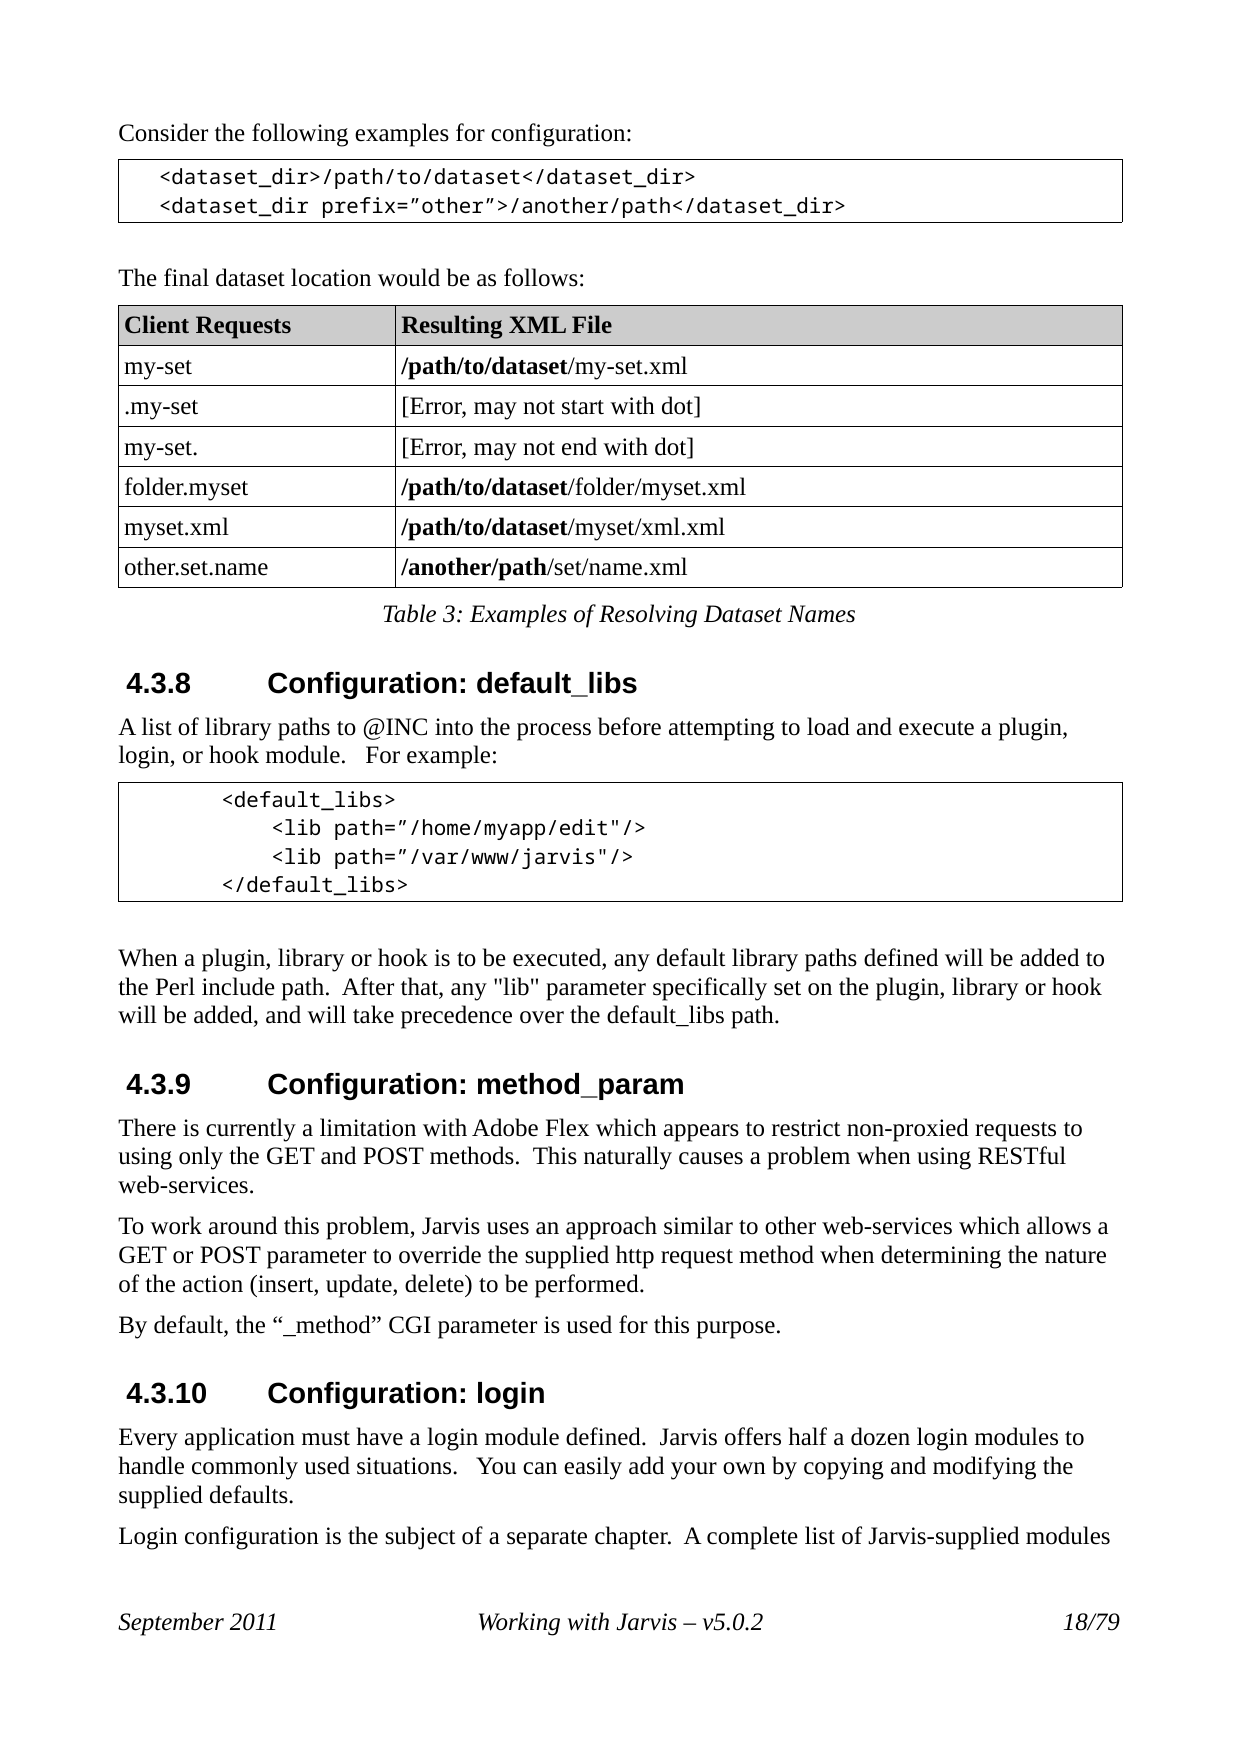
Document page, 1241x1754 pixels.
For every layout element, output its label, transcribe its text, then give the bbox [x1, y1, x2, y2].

subtitle Configuration: default_libs [118, 666, 1122, 699]
table_cell [Error, may not start with dot] [396, 386, 1122, 426]
text To work around this problem, Jarvis uses an approach similar to other web-services which allows a GET or POST parameter to override the supplied http request method when determining the nature of the action (insert, update, delete) to be performed. [118, 1211, 1122, 1298]
text Consider the following examples for configuration: [118, 118, 1122, 147]
table_cell myset.xml [119, 507, 395, 547]
text The final dataset location would be as follows: [118, 263, 1122, 292]
table_header Client Requests [119, 306, 395, 345]
table_cell other.set.name [119, 548, 395, 587]
text A list of library paths to @INC into the process before attempting to load and execute a plugin, login, or hook module. For example: [118, 712, 1122, 769]
table_cell .my-set [119, 386, 395, 426]
text Table 3: Examples of Resolving Dataset Names [118, 599, 1122, 628]
text By default, the “_method” CGI parameter is used for this purpose. [118, 1310, 1122, 1339]
text </default_libs> [119, 867, 1122, 901]
text When a plugin, library or hook is to be executed, any default library paths defined will be added to the Perl include path. After that, any "lib" parameter specifically set on the plugin, library or hook will be added, and will take precedence over the default_libs path. [118, 943, 1122, 1029]
text <lib path=”/var/www/jarvis"/> [119, 839, 1122, 867]
text <dataset_dir prefix=”other”>/another/path</dataset_dir> [119, 188, 1122, 222]
subtitle Configuration: method_param [118, 1067, 1122, 1100]
table_cell /path/to/dataset/folder/myset.xml [396, 467, 1122, 506]
text There is currently a limitation with Adobe Flex which appears to restrict non-proxied requests to using only the GET and POST methods. This naturally causes a problem when using RESTful web-services. [118, 1113, 1122, 1199]
table_cell my-set. [119, 427, 395, 466]
subtitle Configuration: login [118, 1376, 1122, 1410]
text Login configuration is the subject of a separate chapter. A complete list of Jarvis-supplied modules [118, 1521, 1122, 1550]
table_cell /path/to/dataset/myset/xml.xml [396, 507, 1122, 547]
text <lib path=”/home/myapp/edit"/> [119, 810, 1122, 839]
table_cell my-set [119, 346, 395, 385]
text Every application must have a login module defined. Jarvis offers half a dozen login modules to handle commonly used situations. You can easily add your own by copying and modifying the supplied defaults. [118, 1422, 1122, 1509]
table_cell /another/path/set/name.xml [396, 548, 1122, 587]
text <dataset_dir>/path/to/dataset</dataset_dir> [119, 160, 1122, 188]
text <default_libs> [119, 783, 1122, 810]
table_header Resulting XML File [396, 306, 1122, 345]
table_cell folder.myset [119, 467, 395, 506]
table_cell [Error, may not end with dot] [396, 427, 1122, 466]
table_cell /path/to/dataset/my-set.xml [396, 346, 1122, 385]
